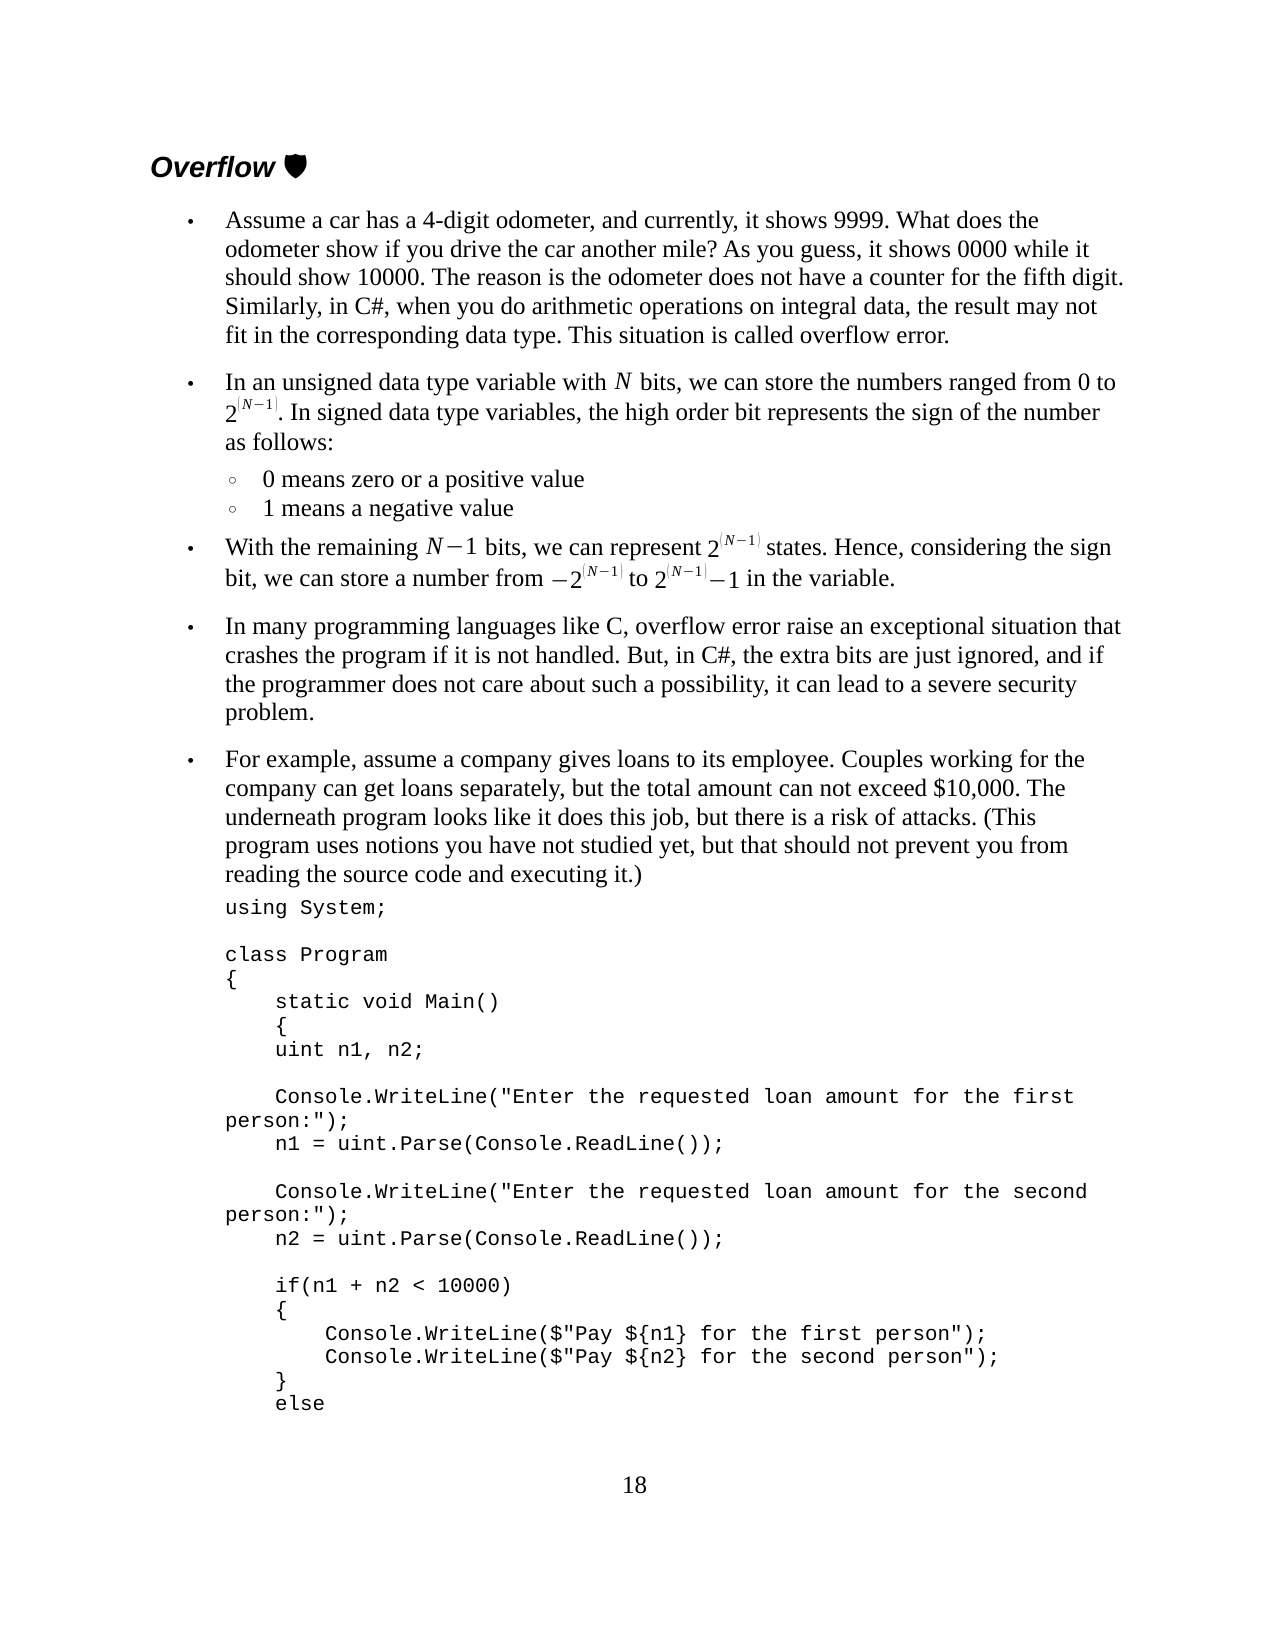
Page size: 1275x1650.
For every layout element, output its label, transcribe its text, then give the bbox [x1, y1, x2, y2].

list { [187, 968, 1125, 991]
list In an unsigned data type variable with bits, we can store the numbers ranged from 0 to . In signed data type variables, the high order bit represents the sign of the number as follows: [187, 367, 1125, 455]
list using System; [187, 897, 1125, 921]
list n1 = uint.Parse(Console.ReadLine()); [187, 1133, 1125, 1157]
list 1 means a negative value [225, 493, 1125, 522]
list { [187, 1015, 1125, 1039]
list n2 = uint.Parse(Console.ReadLine()); [187, 1228, 1125, 1252]
subtitle Overflow 🛡️ [150, 150, 1125, 183]
list { [187, 1299, 1125, 1322]
list 0 means zero or a positive value [225, 464, 1125, 493]
list if(n1 + n2 < 10000) [187, 1275, 1125, 1299]
list Console.WriteLine($"Pay ${n1} for the first person"); [187, 1322, 1125, 1346]
list } [187, 1370, 1125, 1393]
list static void Main() [187, 991, 1125, 1015]
list For example, assume a company gives loans to its employee. Couples working for the company can get loans separately, but the total amount can not exceed $10,000. The underneath program looks like it does this job, but there is a risk of attacks. (This program uses notions you have not studied yet, but that should not prevent you from reading the source code and executing it.) [187, 744, 1125, 888]
list Console.WriteLine("Enter the requested loan amount for the first person:"); [187, 1086, 1125, 1133]
list uint n1, n2; [187, 1039, 1125, 1062]
list Console.WriteLine("Enter the requested loan amount for the second person:"); [187, 1181, 1125, 1228]
list With the remaining bits, we can represent states. Hence, considering the sign bit, we can store a number from to in the variable. [187, 531, 1125, 593]
list In many programming languages like C, overflow error raise an exceptional situation that crashes the program if it is not handled. But, in C#, the extra bits are just ignored, and if the programmer does not care about such a possibility, it can lead to a severe security problem. [187, 611, 1125, 726]
list Console.WriteLine($"Pay ${n2} for the second person"); [187, 1346, 1125, 1370]
list else [187, 1393, 1125, 1417]
list class Program [187, 944, 1125, 968]
list Assume a car has a 4-digit odometer, and currently, it shows 9999. What does the odometer show if you drive the car another mile? As you guess, it shows 0000 while it should show 10000. The reason is the odometer does not have a counter for the fifth digit. Similarly, in C#, when you do arithmetic operations on integral data, the result may not fit in the corresponding data type. This situation is called overflow error. [187, 205, 1125, 349]
